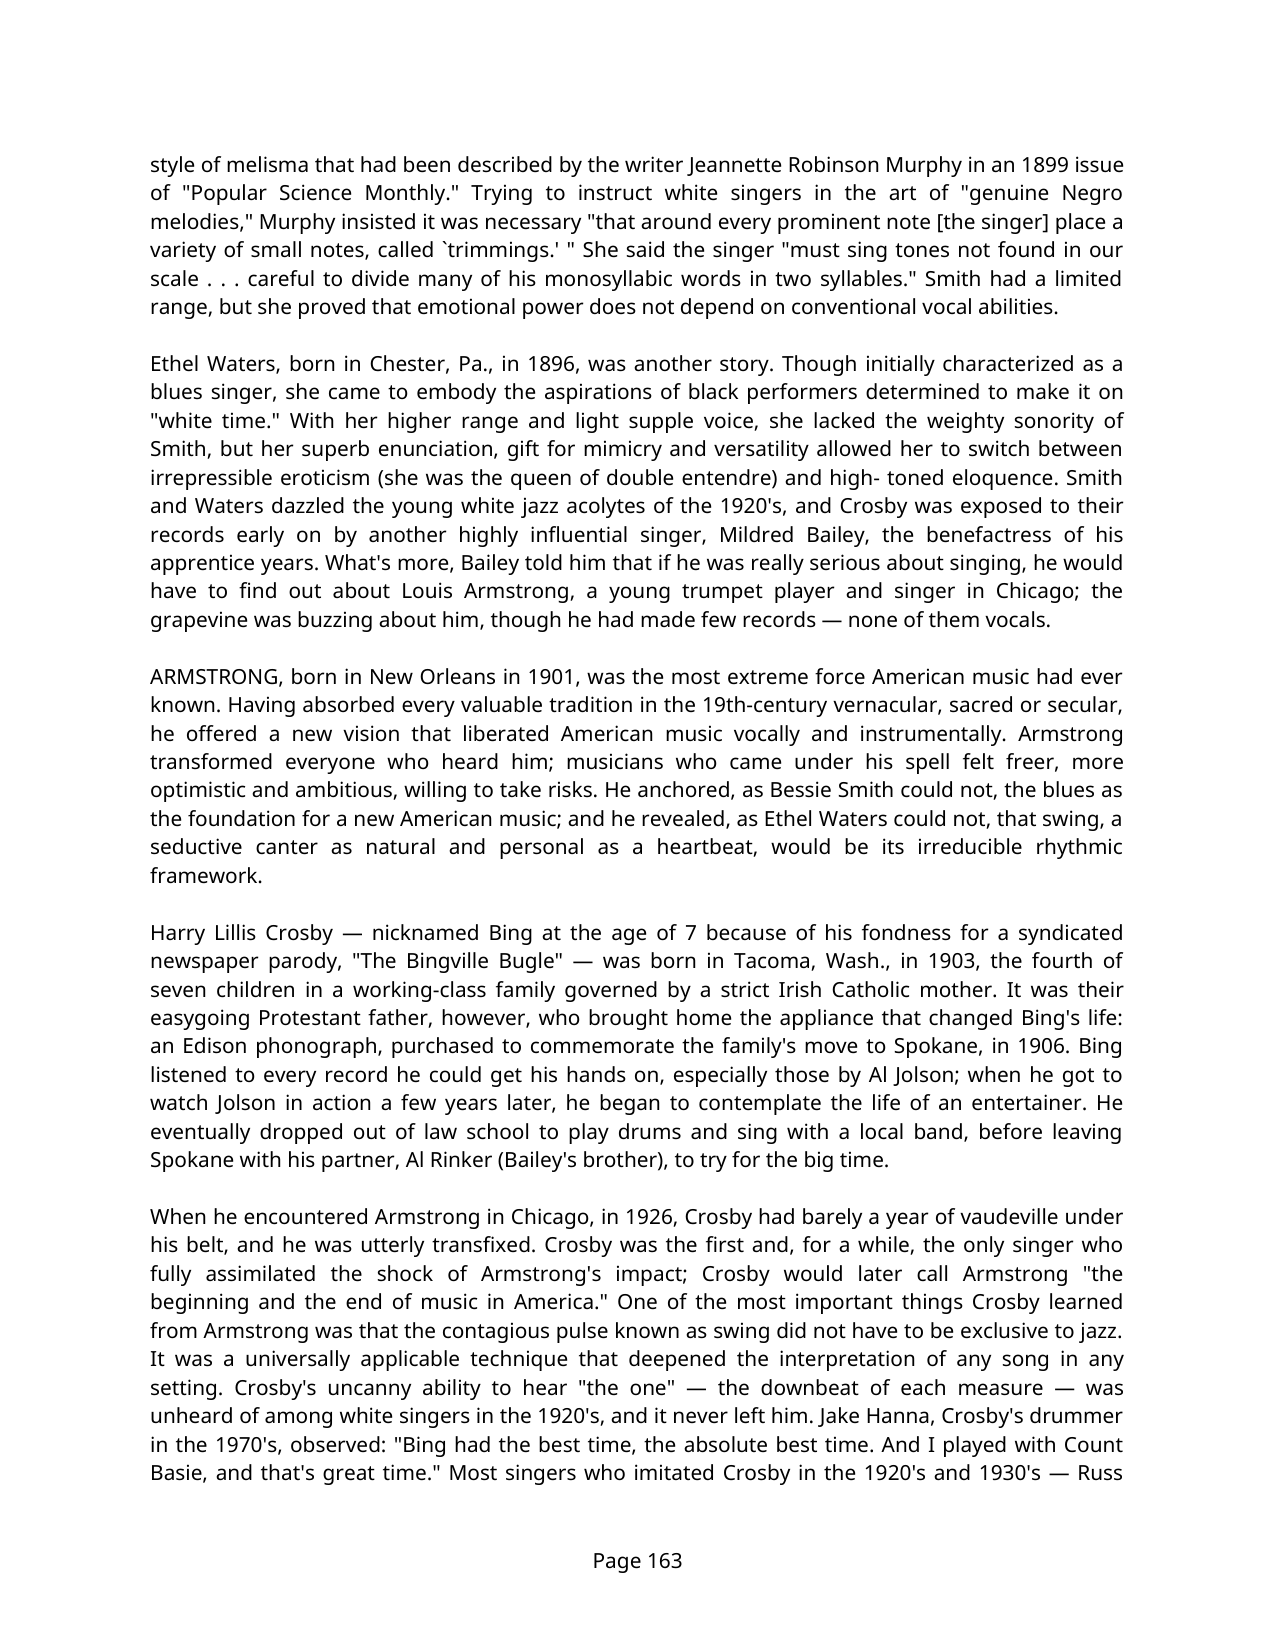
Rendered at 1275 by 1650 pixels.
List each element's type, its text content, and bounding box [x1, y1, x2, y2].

text Harry Lillis Crosby — nicknamed Bing at the age of 7 because of his fondness for a syndicated newspaper parody, "The Bingville Bugle" — was born in Tacoma, Wash., in 1903, the fourth of seven children in a working-class family governed by a strict Irish Catholic mother. It was their easygoing Protestant father, however, who brought home the appliance that changed Bing's life: an Edison phonograph, purchased to commemorate the family's move to Spokane, in 1906. Bing listened to every record he could get his hands on, especially those by Al Jolson; when he got to watch Jolson in action a few years later, he began to contemplate the life of an entertainer. He eventually dropped out of law school to play drums and sing with a local band, before leaving Spokane with his partner, Al Rinker (Bailey's brother), to try for the big time. [150, 918, 1125, 1174]
text style of melisma that had been described by the writer Jeannette Robinson Murphy in an 1899 issue of "Popular Science Monthly." Trying to instruct white singers in the art of "genuine Negro melodies," Murphy insisted it was necessary "that around every prominent note [the singer] place a variety of small notes, called `trimmings.' " She said the singer "must sing tones not found in our scale . . . careful to divide many of his monosyllabic words in two syllables." Smith had a limited range, but she proved that emotional power does not depend on conventional vocal abilities. [150, 150, 1125, 321]
text ARMSTRONG, born in New Orleans in 1901, was the most extreme force American music had ever known. Having absorbed every valuable tradition in the 19th-century vernacular, sacred or secular, he offered a new vision that liberated American music vocally and instrumentally. Armstrong transformed everyone who heard him; musicians who came under his spell felt freer, more optimistic and ambitious, willing to take risks. He anchored, as Bessie Smith could not, the blues as the foundation for a new American music; and he revealed, as Ethel Waters could not, that swing, a seductive canter as natural and personal as a heartbeat, would be its irreducible rhythmic framework. [150, 662, 1125, 889]
text Ethel Waters, born in Chester, Pa., in 1896, was another story. Though initially characterized as a blues singer, she came to embody the aspirations of black performers determined to make it on "white time." With her higher range and light supple voice, she lacked the weighty sonority of Smith, but her superb enunciation, gift for mimicry and versatility allowed her to switch between irrepressible eroticism (she was the queen of double entendre) and high- toned eloquence. Smith and Waters dazzled the young white jazz acolytes of the 1920's, and Crosby was exposed to their records early on by another highly influential singer, Mildred Bailey, the benefactress of his apprentice years. What's more, Bailey told him that if he was really serious about singing, he would have to find out about Louis Armstrong, a young trumpet player and singer in Chicago; the grapevine was buzzing about him, though he had made few records — none of them vocals. [150, 349, 1125, 633]
text When he encountered Armstrong in Chicago, in 1926, Crosby had barely a year of vaudeville under his belt, and he was utterly transfixed. Crosby was the first and, for a while, the only singer who fully assimilated the shock of Armstrong's impact; Crosby would later call Armstrong "the beginning and the end of music in America." One of the most important things Crosby learned from Armstrong was that the contagious pulse known as swing did not have to be exclusive to jazz. It was a universally applicable technique that deepened the interpretation of any song in any setting. Crosby's uncanny ability to hear "the one" — the downbeat of each measure — was unheard of among white singers in the 1920's, and it never left him. Jake Hanna, Crosby's drummer in the 1970's, observed: "Bing had the best time, the absolute best time. And I played with Count Basie, and that's great time." Most singers who imitated Crosby in the 1920's and 1930's — Russ [150, 1202, 1125, 1487]
